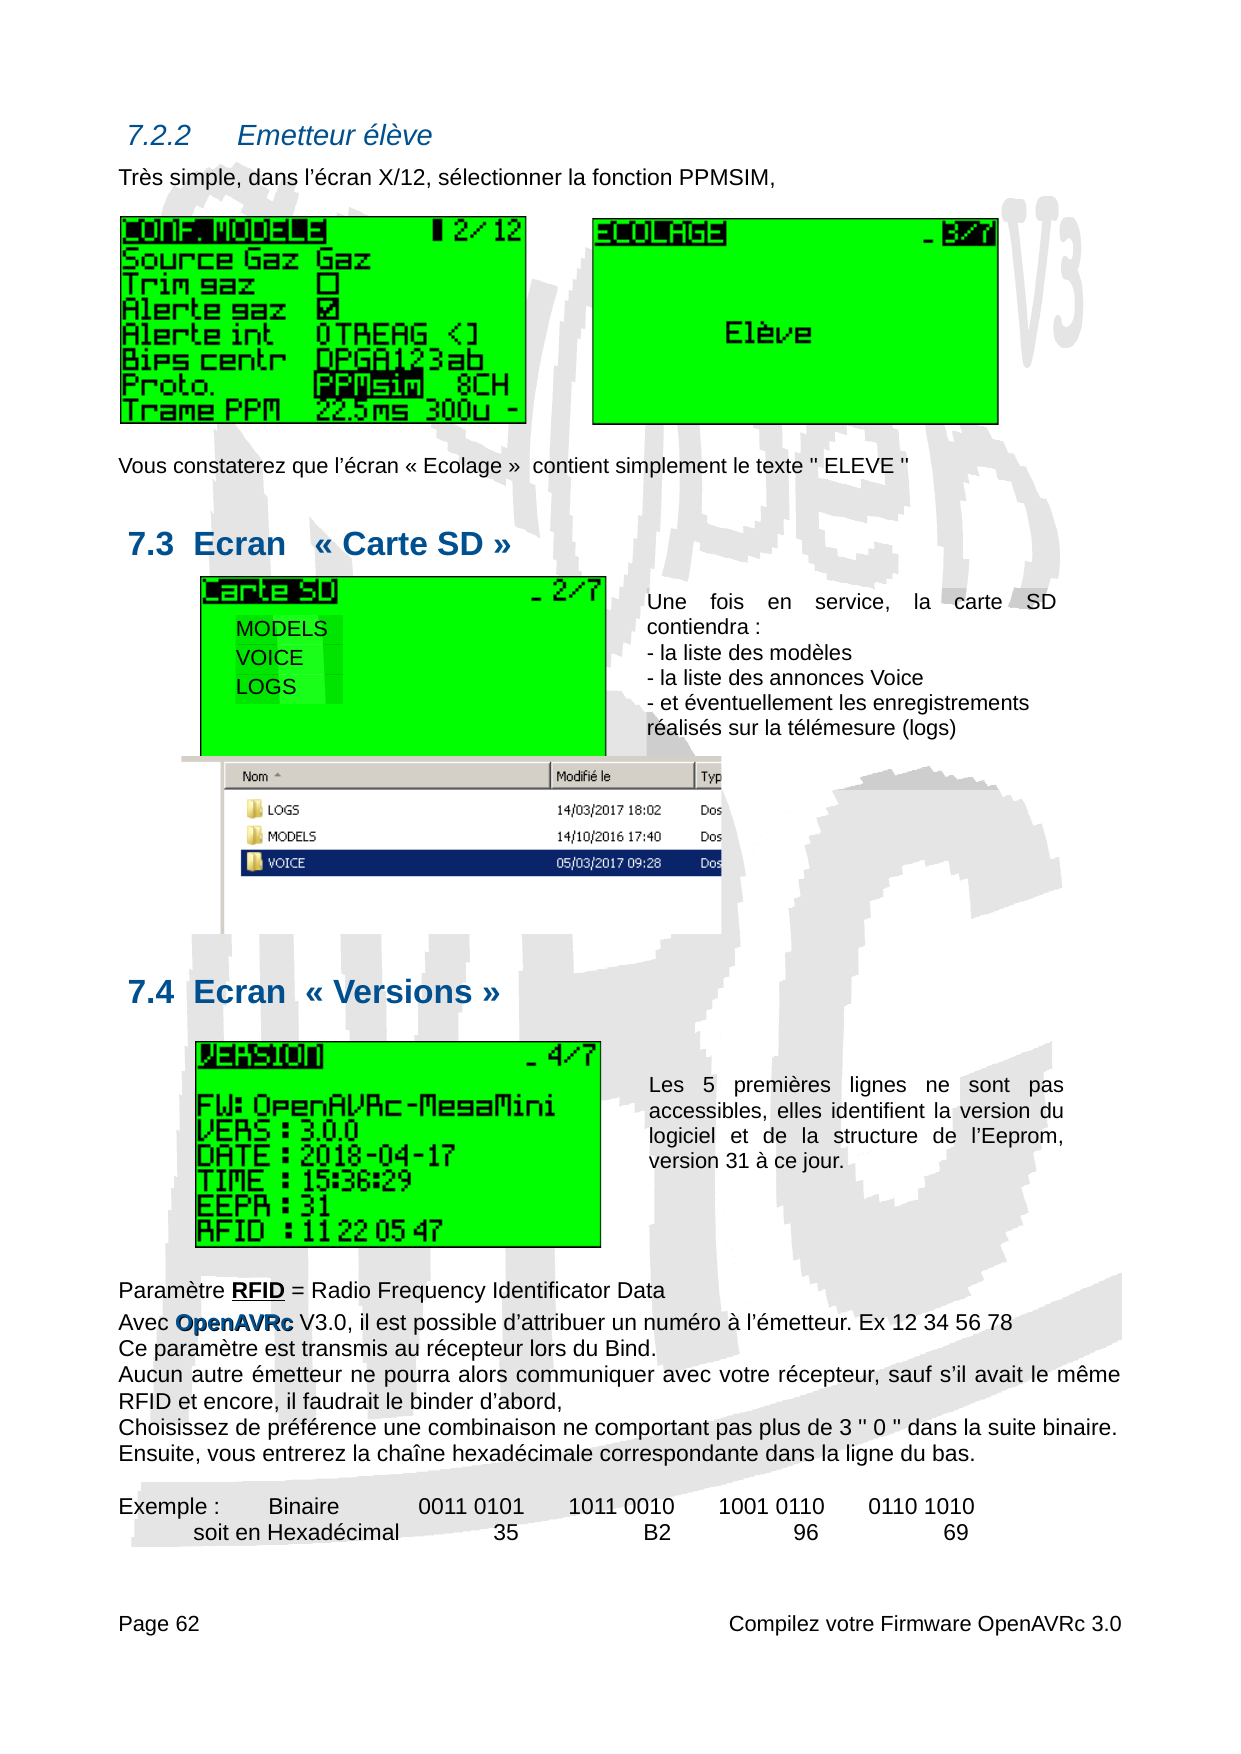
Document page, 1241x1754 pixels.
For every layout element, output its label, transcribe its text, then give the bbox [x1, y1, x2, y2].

text MODELS [236, 615, 343, 641]
text Les 5 premières lignes ne sont pas accessibles, elles identifient la version du logiciel et de la structure de l’Eeprom, version 31 à ce jour. [649, 1072, 1064, 1173]
picture [195, 1041, 602, 1248]
text Vous constaterez que l’écran « Ecolage » contient simplement le texte '' ELEVE '' [118, 453, 1122, 478]
text Choisissez de préférence une combinaison ne comportant pas plus de 3 '' 0 '' dans la suite binaire. [118, 1414, 1122, 1440]
text - et éventuellement les enregistrements réalisés sur la télémesure (logs) [647, 690, 1057, 740]
text VOICE [236, 645, 343, 670]
text Ce paramètre est transmis au récepteur lors du Bind. [118, 1335, 1122, 1361]
subtitle Emetteur élève [118, 118, 1122, 152]
text Avec OpenAVRc V3.0, il est possible d’attribuer un numéro à l’émetteur. Ex 12 34 56 78 [118, 1308, 1122, 1335]
subtitle Ecran « Carte SD » [118, 524, 1122, 563]
picture [200, 576, 607, 756]
text Une fois en service, la carte SD contiendra : [647, 589, 1057, 639]
text LOGS [236, 675, 343, 699]
text Très simple, dans l’écran X/12, sélectionner la fonction PPMSIM, [118, 164, 1122, 191]
text Exemple : Binaire 0011 0101 1011 0010 1001 0110 0110 1010 [118, 1493, 1122, 1519]
text soit en Hexadécimal 35 B2 96 69 [118, 1519, 1122, 1546]
text - la liste des modèles [647, 639, 1057, 664]
subtitle Ecran « Versions » [118, 972, 1122, 1011]
text Paramètre RFID = Radio Frequency Identificator Data [118, 1277, 1122, 1303]
text Ensuite, vous entrerez la chaîne hexadécimale correspondante dans la ligne du bas. [118, 1440, 1122, 1467]
text Aucun autre émetteur ne pourra alors communiquer avec votre récepteur, sauf s’il avait le même RFID et encore, il faudrait le binder d’abord, [118, 1361, 1122, 1414]
picture [592, 218, 999, 425]
text - la liste des annonces Voice [647, 664, 1057, 690]
picture [120, 216, 527, 424]
